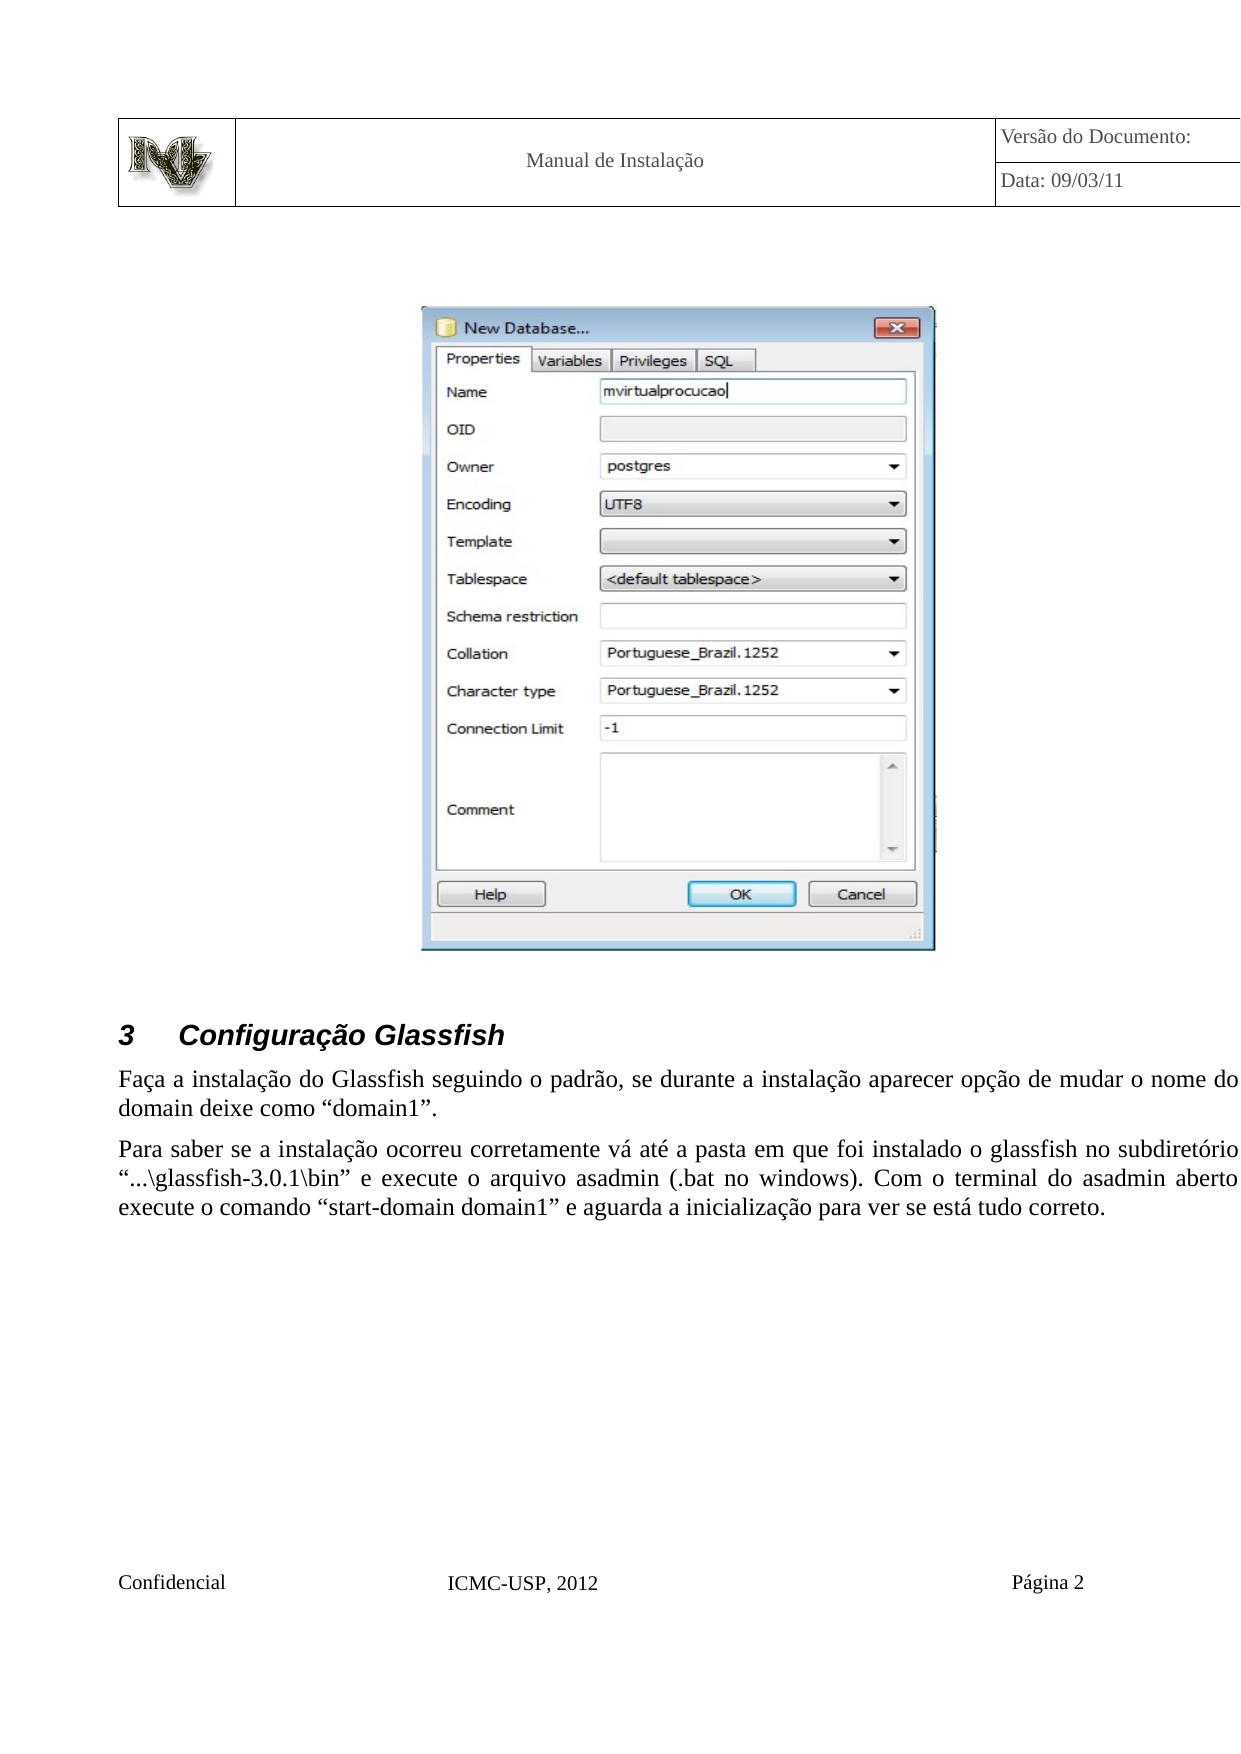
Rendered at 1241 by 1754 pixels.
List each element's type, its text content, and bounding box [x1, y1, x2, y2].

picture [123, 125, 214, 200]
picture [421, 306, 937, 952]
text Faça a instalação do Glassfish seguindo o padrão, se durante a instalação aparecer opção de mudar o nome do domain deixe como “domain1”. [118, 1064, 1240, 1122]
text Para saber se a instalação ocorreu corretamente vá até a pasta em que foi instalado o glassfish no subdiretório “...\glassfish-3.0.1\bin” e execute o arquivo asadmin (.bat no windows). Com o terminal do asadmin aberto execute o comando “start-domain domain1” e aguarda a inicialização para ver se está tudo correto. [118, 1134, 1240, 1220]
subtitle Configuração Glassfish [118, 1018, 1240, 1052]
